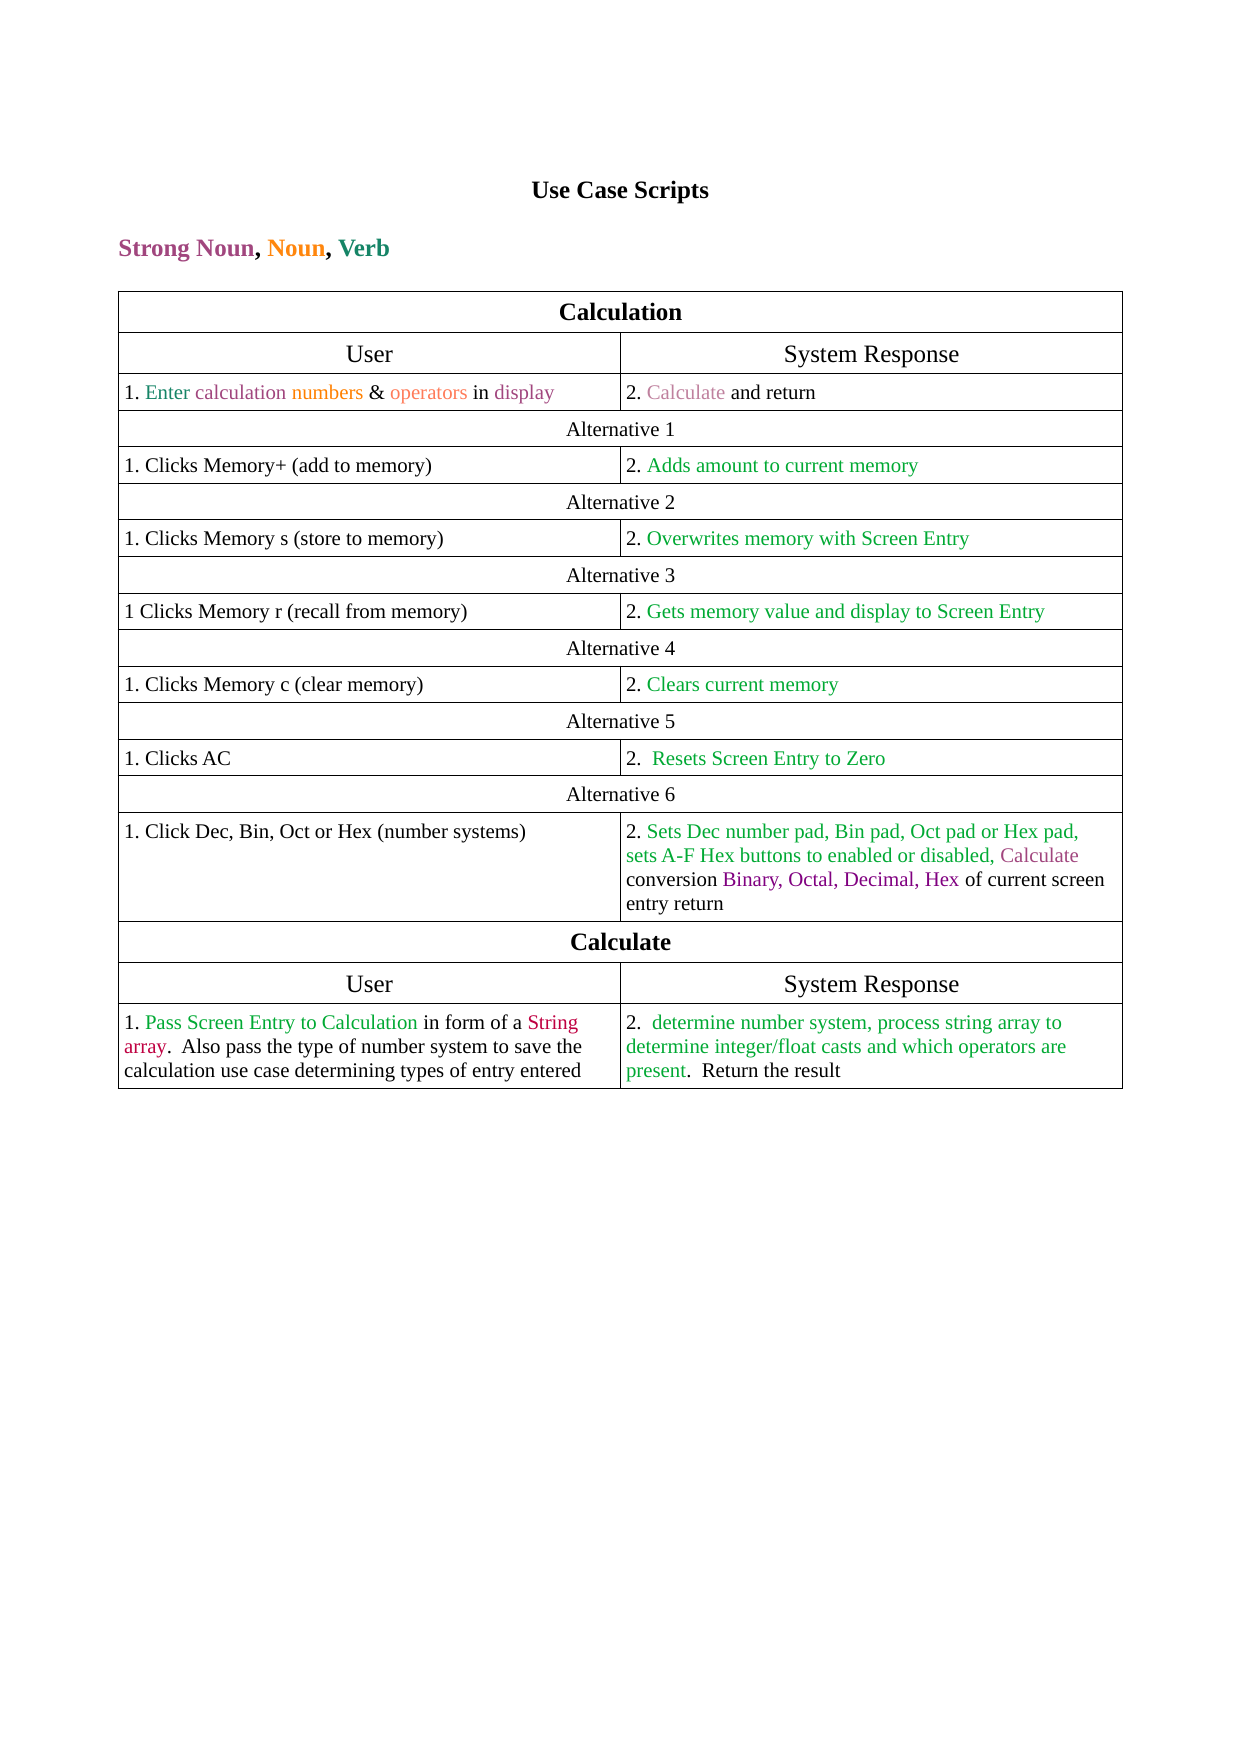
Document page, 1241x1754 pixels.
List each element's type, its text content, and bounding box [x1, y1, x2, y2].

table_cell 2. Adds amount to current memory [621, 447, 1122, 483]
table_cell 2. Calculate and return [621, 374, 1122, 410]
table_cell 1. Clicks AC [119, 740, 620, 775]
table_cell 1. Pass Screen Entry to Calculation in form of a String array. Also pass the type of number system to save the calculation use case determining types of entry entered [119, 1004, 620, 1088]
table_cell 1. Clicks Memory c (clear memory) [119, 667, 620, 702]
table_cell 1 Clicks Memory r (recall from memory) [119, 594, 620, 629]
table_cell 2. determine number system, process string array to determine integer/float casts and which operators are present. Return the result [621, 1004, 1122, 1088]
table_cell System Response [621, 963, 1122, 1003]
table_cell 2. Clears current memory [621, 667, 1122, 702]
table_header Calculation [119, 292, 1122, 332]
table_cell Alternative 3 [119, 557, 1122, 592]
table_cell 2. Gets memory value and display to Screen Entry [621, 594, 1122, 629]
table_cell User [119, 963, 620, 1003]
table_cell Alternative 5 [119, 703, 1122, 739]
table_cell 1. Clicks Memory+ (add to memory) [119, 447, 620, 483]
table_cell Alternative 1 [119, 411, 1122, 446]
table_cell 1. Click Dec, Bin, Oct or Hex (number systems) [119, 813, 620, 921]
table_cell Calculate [119, 922, 1122, 962]
table_cell Alternative 4 [119, 630, 1122, 666]
table_cell 1. Clicks Memory s (store to memory) [119, 520, 620, 556]
text Strong Noun, Noun, Verb [118, 233, 1122, 262]
table_cell 2. Resets Screen Entry to Zero [621, 740, 1122, 775]
table_cell 2. Overwrites memory with Screen Entry [621, 520, 1122, 556]
table_cell 1. Enter calculation numbers & operators in display [119, 374, 620, 410]
text Use Case Scripts [118, 176, 1122, 204]
table_cell Alternative 6 [119, 776, 1122, 812]
table_cell User [119, 333, 620, 373]
table_cell System Response [621, 333, 1122, 373]
table_cell 2. Sets Dec number pad, Bin pad, Oct pad or Hex pad, sets A-F Hex buttons to enabled or disabled, Calculate conversion Binary, Octal, Decimal, Hex of current screen entry return [621, 813, 1122, 921]
table_cell Alternative 2 [119, 484, 1122, 519]
